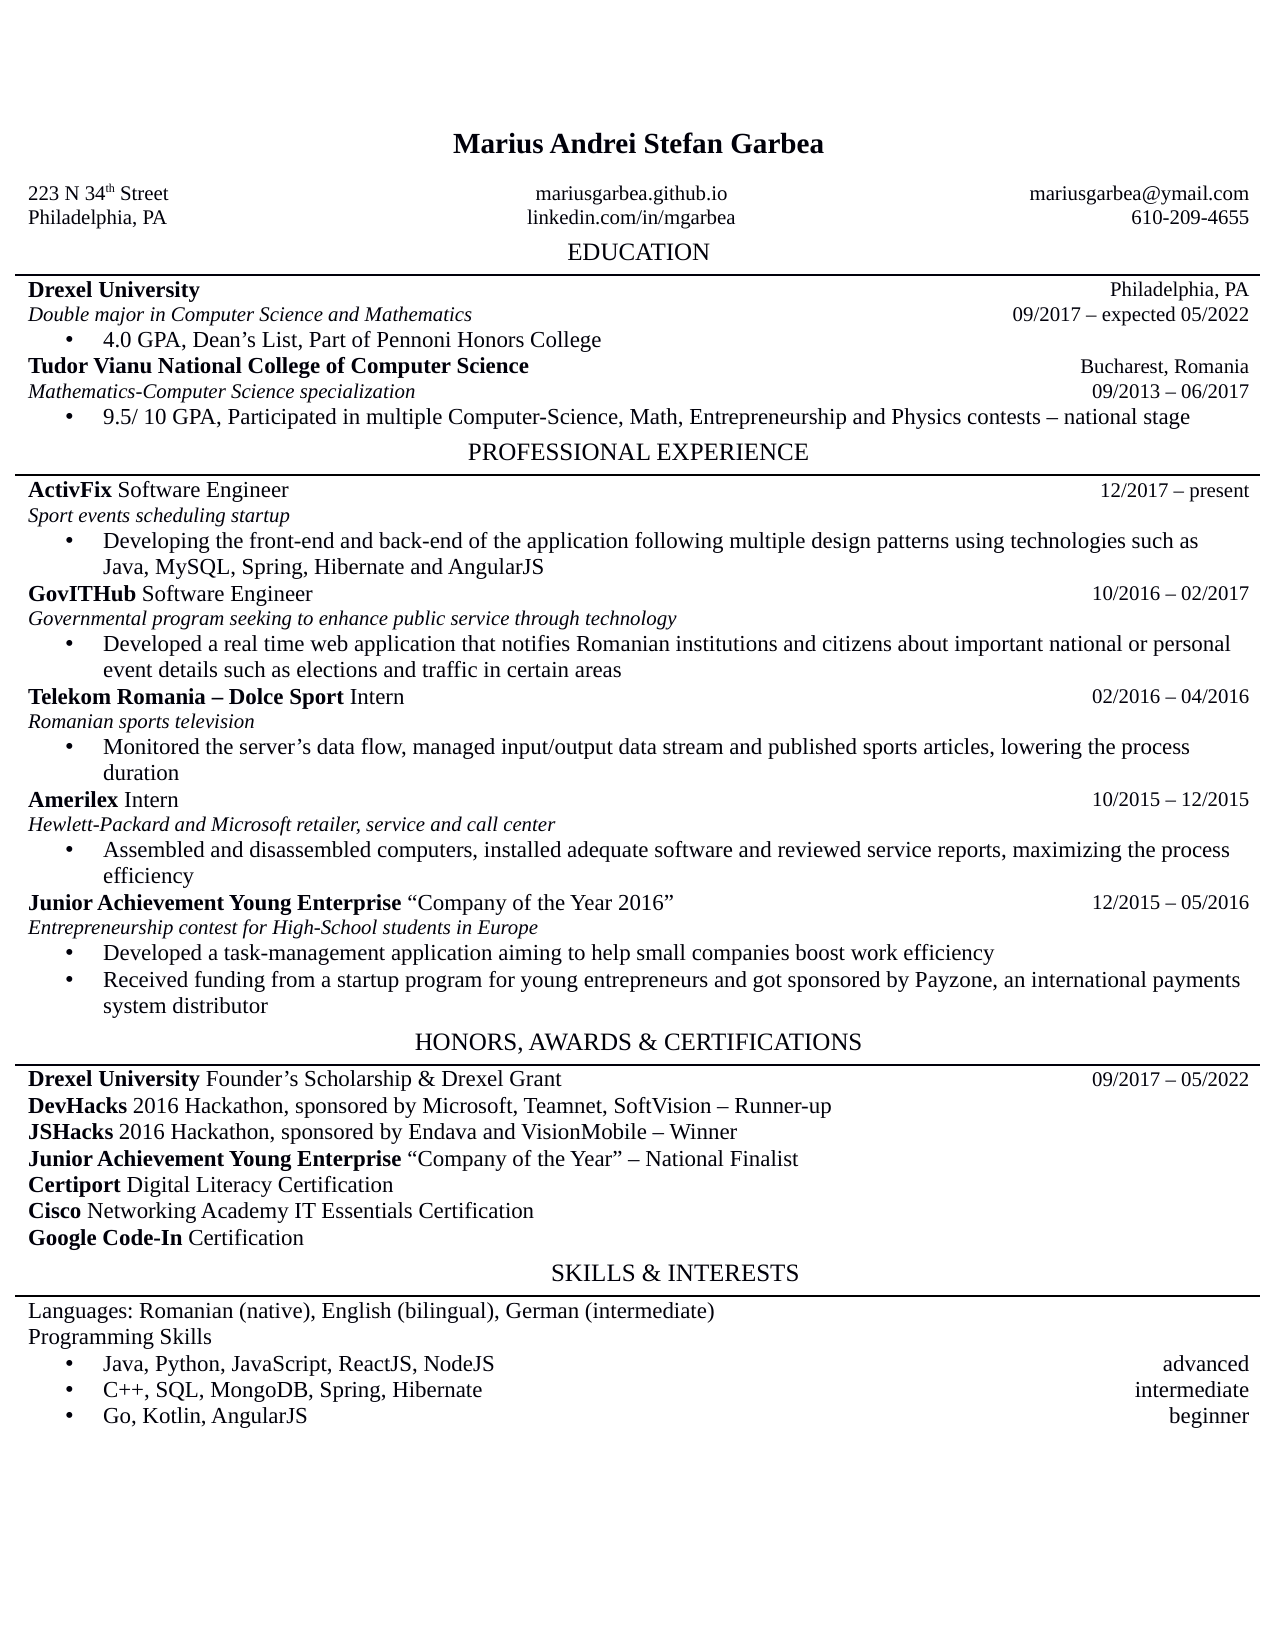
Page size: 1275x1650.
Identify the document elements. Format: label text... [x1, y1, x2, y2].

table_cell 12/2015 – 05/2016 [965, 889, 1260, 915]
table_cell 4.0 GPA, Dean’s List, Part of Pennoni Honors College [15, 326, 1260, 353]
table_cell Hewlett-Packard and Microsoft retailer, service and call center [15, 812, 1260, 836]
table_cell GovITHub Software Engineer [15, 580, 965, 606]
table_cell ActivFix Software Engineer [15, 476, 965, 503]
table_cell mariusgarbea@ymail.com [965, 181, 1260, 205]
table_cell Certiport Digital Literacy Certification [15, 1171, 1260, 1197]
table_cell Developed a real time web application that notifies Romanian institutions and citizens about important national or personal event details such as elections and traffic in certain areas [15, 630, 1260, 683]
table_cell Google Code-In Certification [15, 1224, 1260, 1250]
table_cell Developed a task-management application aiming to help small companies boost work efficiency [15, 939, 1260, 966]
table_cell beginner [965, 1403, 1260, 1429]
table_cell Programming Skills [15, 1324, 1260, 1350]
table_cell mariusgarbea.github.io [296, 181, 965, 205]
table_cell Java, Python, JavaScript, ReactJS, NodeJS [15, 1350, 965, 1376]
table_cell Assembled and disassembled computers, installed adequate software and reviewed service reports, maximizing the process efficiency [15, 836, 1260, 889]
table_cell JSHacks 2016 Hackathon, sponsored by Endava and VisionMobile – Winner [15, 1118, 1260, 1144]
table_cell intermediate [965, 1376, 1260, 1402]
table_cell 610-209-4655 [965, 205, 1260, 229]
table_cell Entrepreneurship contest for High-School students in Europe [15, 915, 1260, 939]
table_cell Double major in Computer Science and Mathematics [15, 302, 965, 326]
table_cell 09/2017 – expected 05/2022 [965, 302, 1260, 326]
table_cell Junior Achievement Young Enterprise “Company of the Year 2016” [15, 889, 965, 915]
table_cell 12/2017 – present [965, 476, 1260, 503]
table_cell 223 N 34th Street [15, 181, 296, 205]
table_cell 09/2013 – 06/2017 [965, 379, 1260, 403]
table_cell Cisco Networking Academy IT Essentials Certification [15, 1197, 1260, 1224]
table_cell Received funding from a startup program for young entrepreneurs and got sponsored by Payzone, an international payments system distributor [15, 966, 1260, 1018]
table_cell SKILLS & INTERESTS [15, 1250, 1260, 1295]
table_cell Governmental program seeking to enhance public service through technology [15, 606, 1260, 630]
table_cell C++, SQL, MongoDB, Spring, Hibernate [15, 1376, 965, 1402]
table_cell 9.5/ 10 GPA, Participated in multiple Computer-Science, Math, Entrepreneurship and Physics contests – national stage [15, 403, 1260, 429]
table_cell EDUCATION [15, 229, 1260, 274]
table_cell Developing the front-end and back-end of the application following multiple design patterns using technologies such as Java, MySQL, Spring, Hibernate and AngularJS [15, 527, 1260, 579]
table_cell Bucharest, Romania [965, 353, 1260, 379]
table_cell Philadelphia, PA [965, 276, 1260, 302]
table_cell Monitored the server’s data flow, managed input/output data stream and published sports articles, lowering the process duration [15, 733, 1260, 786]
table_cell Mathematics-Computer Science specialization [15, 379, 965, 403]
table_cell HONORS, AWARDS & CERTIFICATIONS [15, 1019, 1260, 1063]
table_cell Drexel University [15, 276, 965, 302]
table_header Marius Andrei Stefan Garbea [15, 106, 1260, 181]
table_cell Junior Achievement Young Enterprise “Company of the Year” – National Finalist [15, 1145, 1260, 1171]
table_cell advanced [965, 1350, 1260, 1376]
table_cell Tudor Vianu National College of Computer Science [15, 353, 965, 379]
table_cell Romanian sports television [15, 709, 1260, 733]
table_cell PROFESSIONAL EXPERIENCE [15, 429, 1260, 474]
table_cell Sport events scheduling startup [15, 503, 1260, 527]
table_cell Amerilex Intern [15, 786, 965, 812]
table_cell linkedin.com/in/mgarbea [296, 205, 965, 229]
table_cell 10/2015 – 12/2015 [965, 786, 1260, 812]
table_cell Philadelphia, PA [15, 205, 296, 229]
table_cell Drexel University Founder’s Scholarship & Drexel Grant [15, 1066, 965, 1092]
table_cell 10/2016 – 02/2017 [965, 580, 1260, 606]
table_cell Languages: Romanian (native), English (bilingual), German (intermediate) [15, 1297, 1260, 1323]
table_cell Go, Kotlin, AngularJS [15, 1403, 965, 1429]
table_cell 09/2017 – 05/2022 [965, 1066, 1260, 1092]
table_cell DevHacks 2016 Hackathon, sponsored by Microsoft, Teamnet, SoftVision – Runner-up [15, 1092, 1260, 1118]
table_cell 02/2016 – 04/2016 [965, 683, 1260, 709]
table_cell Telekom Romania – Dolce Sport Intern [15, 683, 965, 709]
